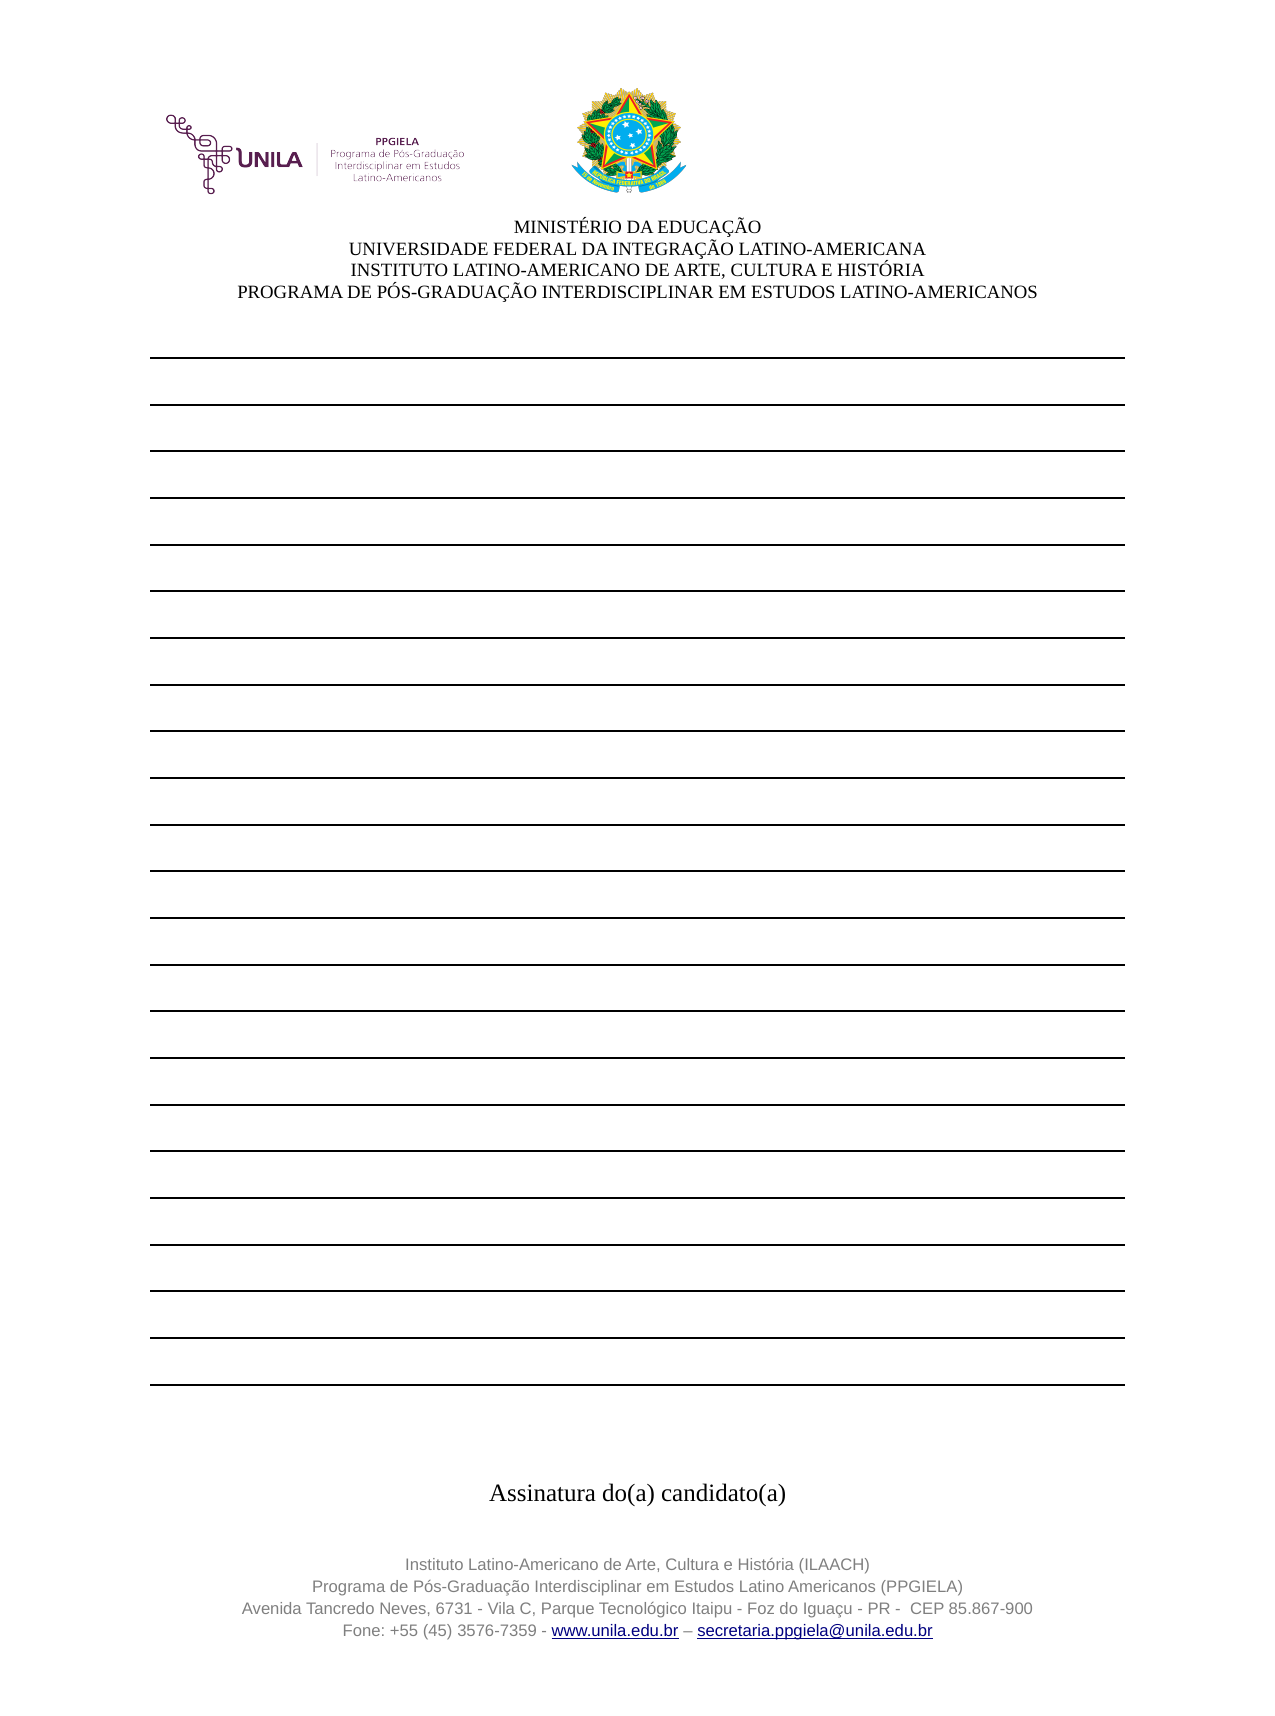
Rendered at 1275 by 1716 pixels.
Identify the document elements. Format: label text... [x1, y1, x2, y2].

picture [152, 101, 478, 207]
text Assinatura do(a) candidato(a) [150, 1478, 1125, 1506]
picture [591, 172, 613, 190]
picture [571, 88, 687, 193]
